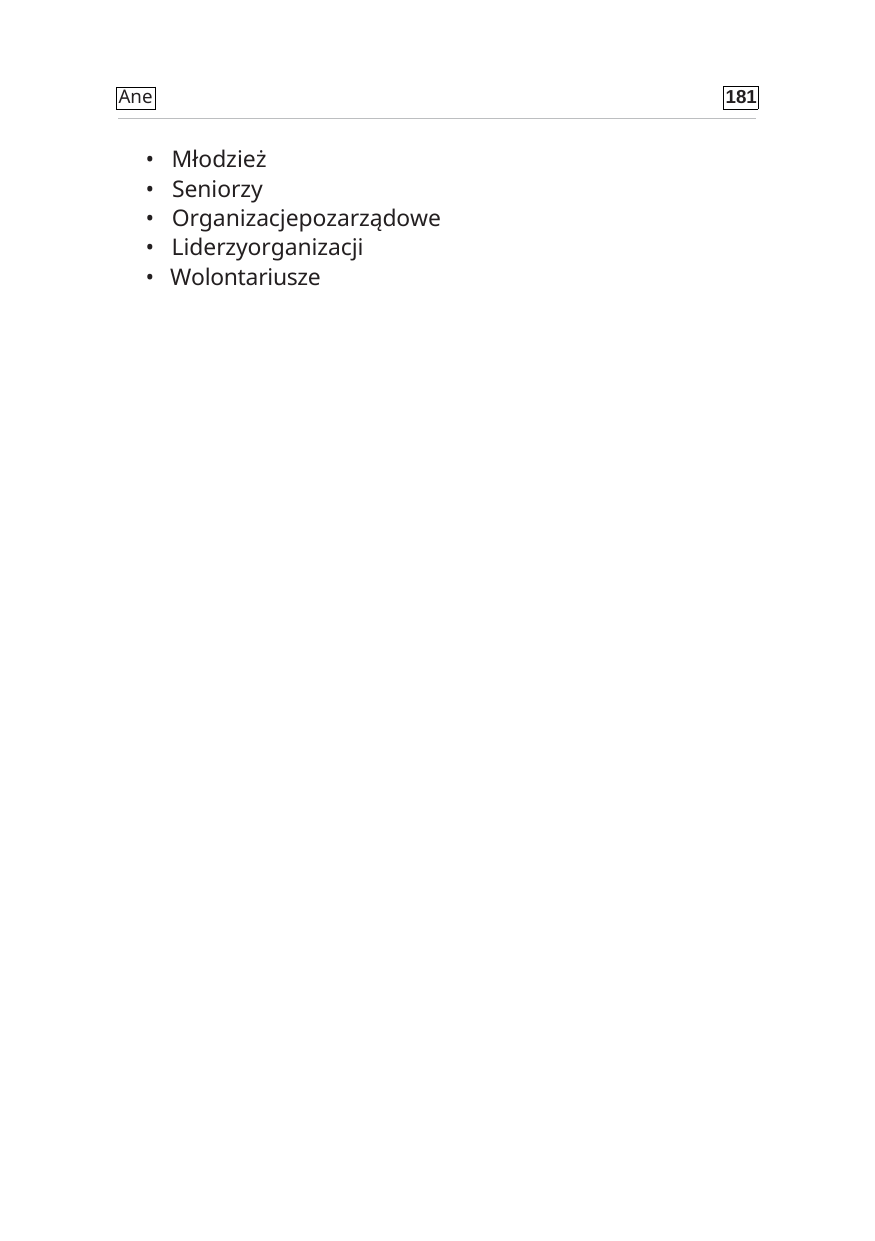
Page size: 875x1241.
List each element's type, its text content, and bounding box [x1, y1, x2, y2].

list Organizacjepozarządowe [145, 203, 772, 232]
list Seniorzy [145, 174, 772, 203]
list Wolontariusze [145, 261, 772, 291]
list Młodzież [145, 144, 772, 174]
list Liderzyorganizacji [145, 232, 772, 261]
